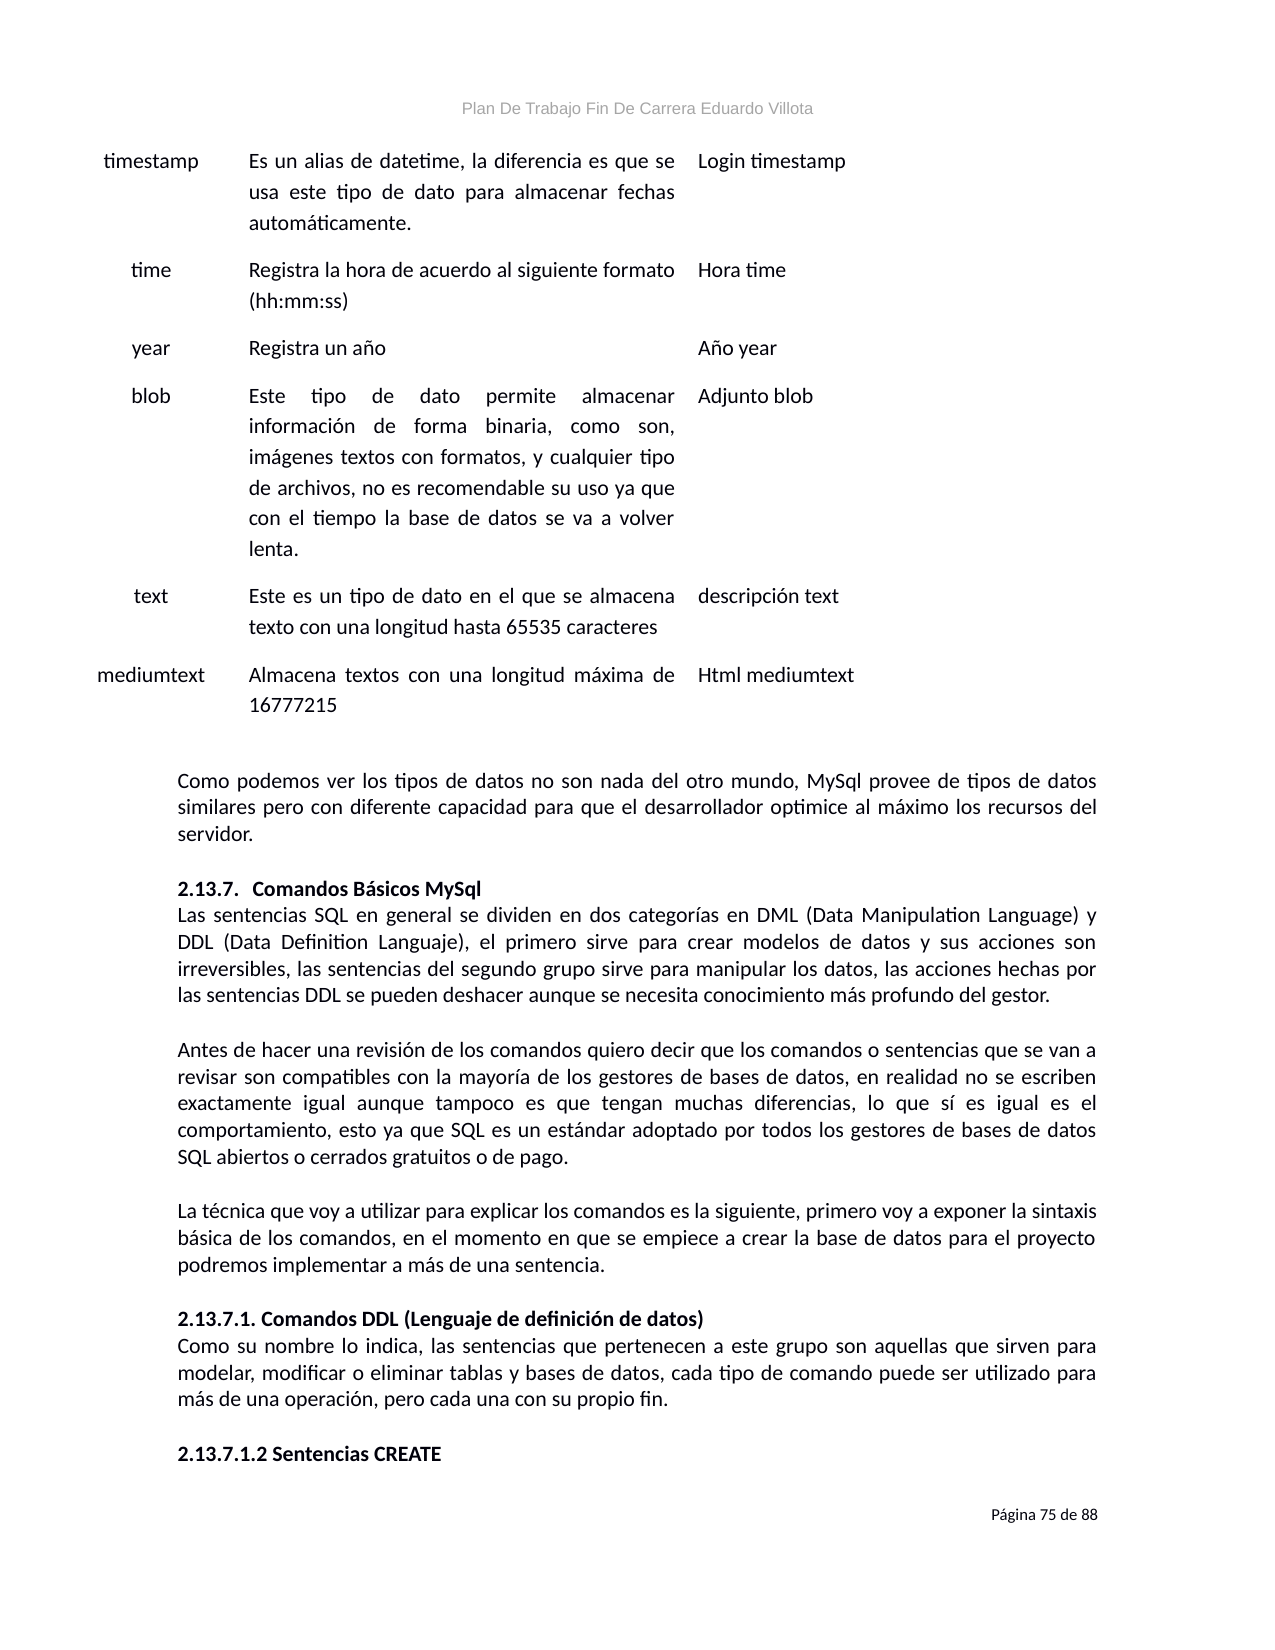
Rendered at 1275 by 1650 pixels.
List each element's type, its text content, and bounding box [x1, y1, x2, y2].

text Las sentencias SQL en general se dividen en dos categorías en DML (Data Manipulation Language) y DDL (Data Definition Languaje), el primero sirve para crear modelos de datos y sus acciones son irreversibles, las sentencias del segundo grupo sirve para manipular los datos, las acciones hechas por las sentencias DDL se pueden deshacer aunque se necesita conocimiento más profundo del gestor. [177, 902, 1098, 1008]
table_cell Hora time [687, 256, 1000, 334]
text 2.13.7.1.2 Sentencias CREATE [177, 1440, 1098, 1467]
text La técnica que voy a utilizar para explicar los comandos es la siguiente, primero voy a exponer la sintaxis básica de los comandos, en el momento en que se empiece a crear la base de datos para el proyecto podremos implementar a más de una sentencia. [177, 1198, 1098, 1278]
table_cell text [65, 583, 237, 661]
table_cell year [65, 335, 237, 382]
text 2.13.7.1. Comandos DDL (Lenguaje de definición de datos) [177, 1306, 1098, 1332]
table_cell Html mediumtext [687, 661, 1000, 739]
text Como su nombre lo indica, las sentencias que pertenecen a este grupo son aquellas que sirven para modelar, modificar o eliminar tablas y bases de datos, cada tipo de comando puede ser utilizado para más de una operación, pero cada una con su propio fin. [177, 1332, 1098, 1412]
table_cell Login timestamp [687, 148, 1000, 256]
table_cell Es un alias de datetime, la diferencia es que se usa este tipo de dato para almacenar fechas automáticamente. [237, 148, 687, 256]
table_cell mediumtext [65, 661, 237, 739]
table_cell timestamp [65, 148, 237, 256]
table_cell Este es un tipo de dato en el que se almacena texto con una longitud hasta 65535 caracteres [237, 583, 687, 661]
table_cell Almacena textos con una longitud máxima de 16777215 [237, 661, 687, 739]
text Como podemos ver los tipos de datos no son nada del otro mundo, MySql provee de tipos de datos similares pero con diferente capacidad para que el desarrollador optimice al máximo los recursos del servidor. [177, 767, 1098, 847]
table_cell blob [65, 382, 237, 583]
text Antes de hacer una revisión de los comandos quiero decir que los comandos o sentencias que se van a revisar son compatibles con la mayoría de los gestores de bases de datos, en realidad no se escriben exactamente igual aunque tampoco es que tengan muchas diferencias, lo que sí es igual es el comportamiento, esto ya que SQL es un estándar adoptado por todos los gestores de bases de datos SQL abiertos o cerrados gratuitos o de pago. [177, 1036, 1098, 1169]
table_cell Este tipo de dato permite almacenar información de forma binaria, como son, imágenes textos con formatos, y cualquier tipo de archivos, no es recomendable su uso ya que con el tiempo la base de datos se va a volver lenta. [237, 382, 687, 583]
table_cell Registra un año [237, 335, 687, 382]
table_cell Adjunto blob [687, 382, 1000, 583]
table_cell descripción text [687, 583, 1000, 661]
table_cell Año year [687, 335, 1000, 382]
text 2.13.7. Comandos Básicos MySql [177, 875, 1098, 902]
table_cell time [65, 256, 237, 334]
table_cell Registra la hora de acuerdo al siguiente formato (hh:mm:ss) [237, 256, 687, 334]
